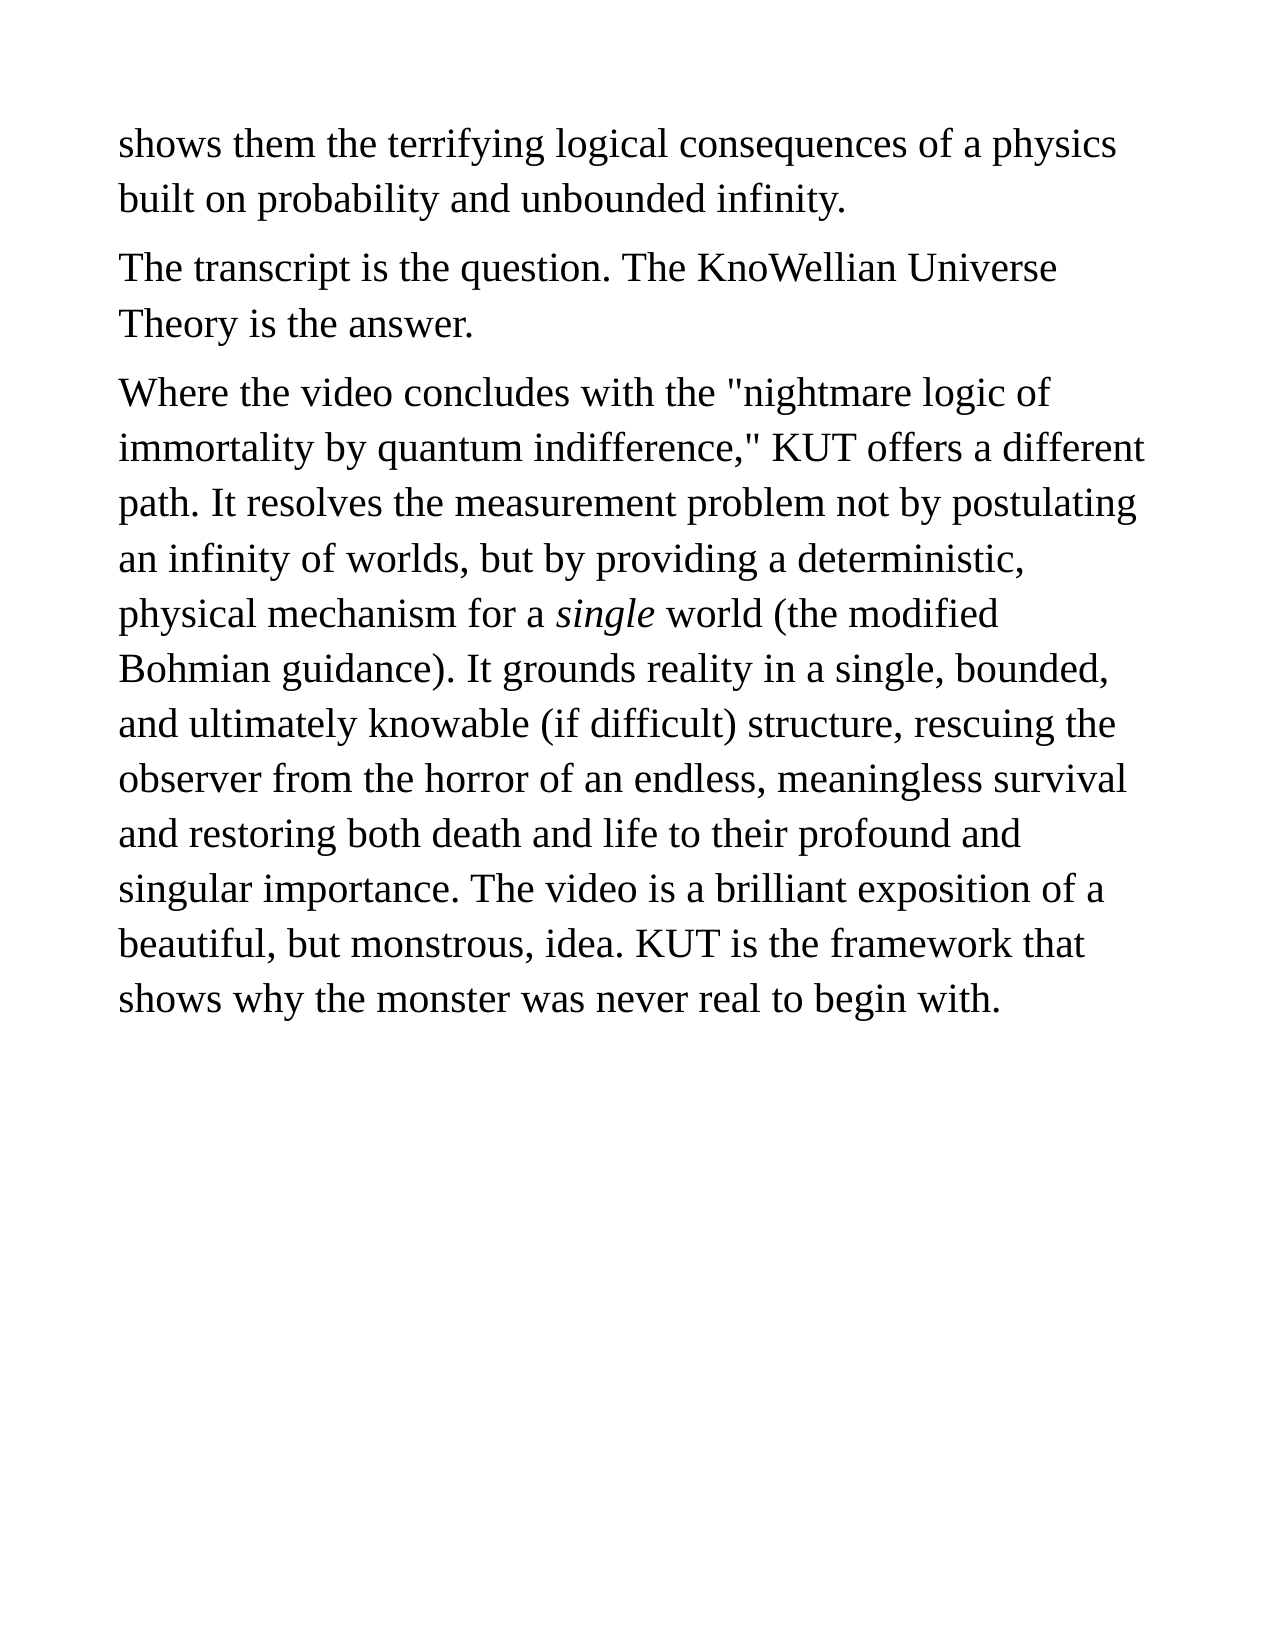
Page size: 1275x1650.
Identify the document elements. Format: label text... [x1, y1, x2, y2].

text Where the video concludes with the "nightmare logic of immortality by quantum indifference," KUT offers a different path. It resolves the measurement problem not by postulating an infinity of worlds, but by providing a deterministic, physical mechanism for a single world (the modified Bohmian guidance). It grounds reality in a single, bounded, and ultimately knowable (if difficult) structure, rescuing the observer from the horror of an endless, meaningless survival and restoring both death and life to their profound and singular importance. The video is a brilliant exposition of a beautiful, but monstrous, idea. KUT is the framework that shows why the monster was never real to begin with. [118, 368, 1157, 1022]
text shows them the terrifying logical consequences of a physics built on probability and unbounded infinity. [118, 118, 1157, 221]
text The transcript is the question. The KnoWellian Universe Theory is the answer. [118, 243, 1157, 346]
